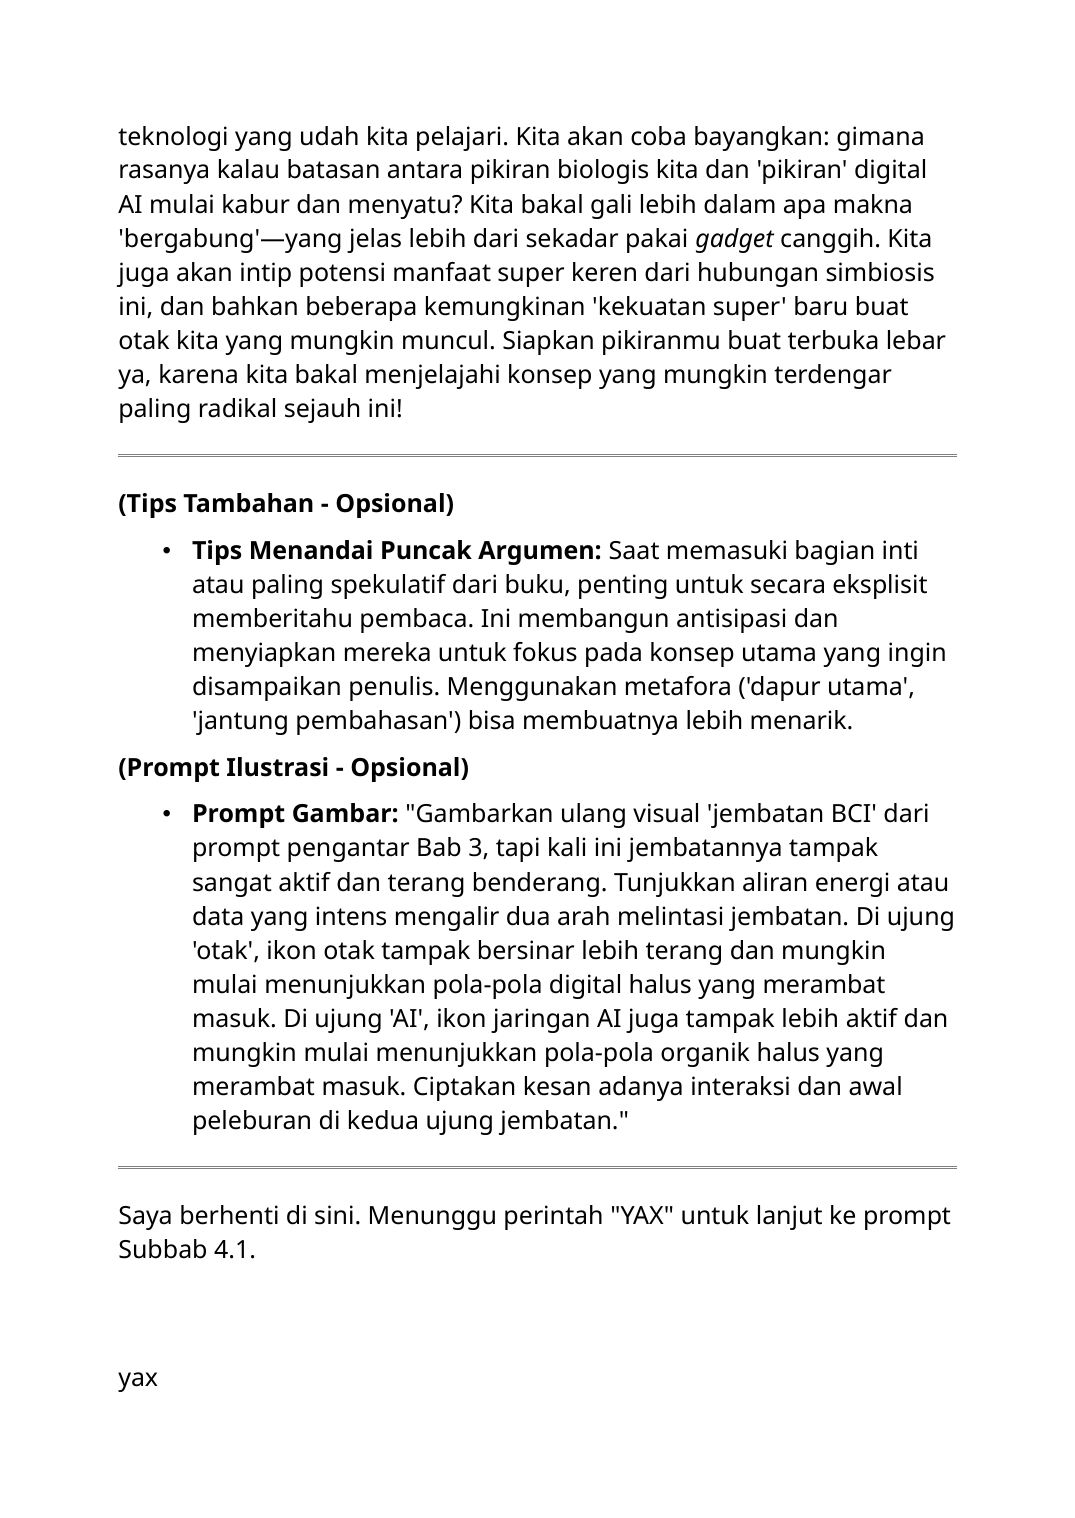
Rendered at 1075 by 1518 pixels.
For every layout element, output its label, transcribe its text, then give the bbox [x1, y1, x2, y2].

text (Tips Tambahan - Opsional) [118, 486, 957, 520]
text (Prompt Ilustrasi - Opsional) [118, 749, 957, 783]
text Saya berhenti di sini. Menunggu perintah "YAX" untuk lanjut ke prompt Subbab 4.1. [118, 1198, 957, 1266]
text teknologi yang udah kita pelajari. Kita akan coba bayangkan: gimana rasanya kalau batasan antara pikiran biologis kita dan 'pikiran' digital AI mulai kabur dan menyatu? Kita bakal gali lebih dalam apa makna 'bergabung'—yang jelas lebih dari sekadar pakai gadget canggih. Kita juga akan intip potensi manfaat super keren dari hubungan simbiosis ini, dan bahkan beberapa kemungkinan 'kekuatan super' baru buat otak kita yang mungkin muncul. Siapkan pikiranmu buat terbuka lebar ya, karena kita bakal menjelajahi konsep yang mungkin terdengar paling radikal sejauh ini! [118, 118, 957, 425]
list Tips Menandai Puncak Argumen: Saat memasuki bagian inti atau paling spekulatif dari buku, penting untuk secara eksplisit memberitahu pembaca. Ini membangun antisipasi dan menyiapkan mereka untuk fokus pada konsep utama yang ingin disampaikan penulis. Menggunakan metafora ('dapur utama', 'jantung pembahasan') bisa membuatnya lebih menarik. [162, 533, 957, 737]
list Prompt Gambar: "Gambarkan ulang visual 'jembatan BCI' dari prompt pengantar Bab 3, tapi kali ini jembatannya tampak sangat aktif dan terang benderang. Tunjukkan aliran energi atau data yang intens mengalir dua arah melintasi jembatan. Di ujung 'otak', ikon otak tampak bersinar lebih terang dan mungkin mulai menunjukkan pola-pola digital halus yang merambat masuk. Di ujung 'AI', ikon jaringan AI juga tampak lebih aktif dan mungkin mulai menunjukkan pola-pola organik halus yang merambat masuk. Ciptakan kesan adanya interaksi dan awal peleburan di kedua ujung jembatan." [162, 796, 957, 1137]
text yax [118, 1359, 957, 1393]
